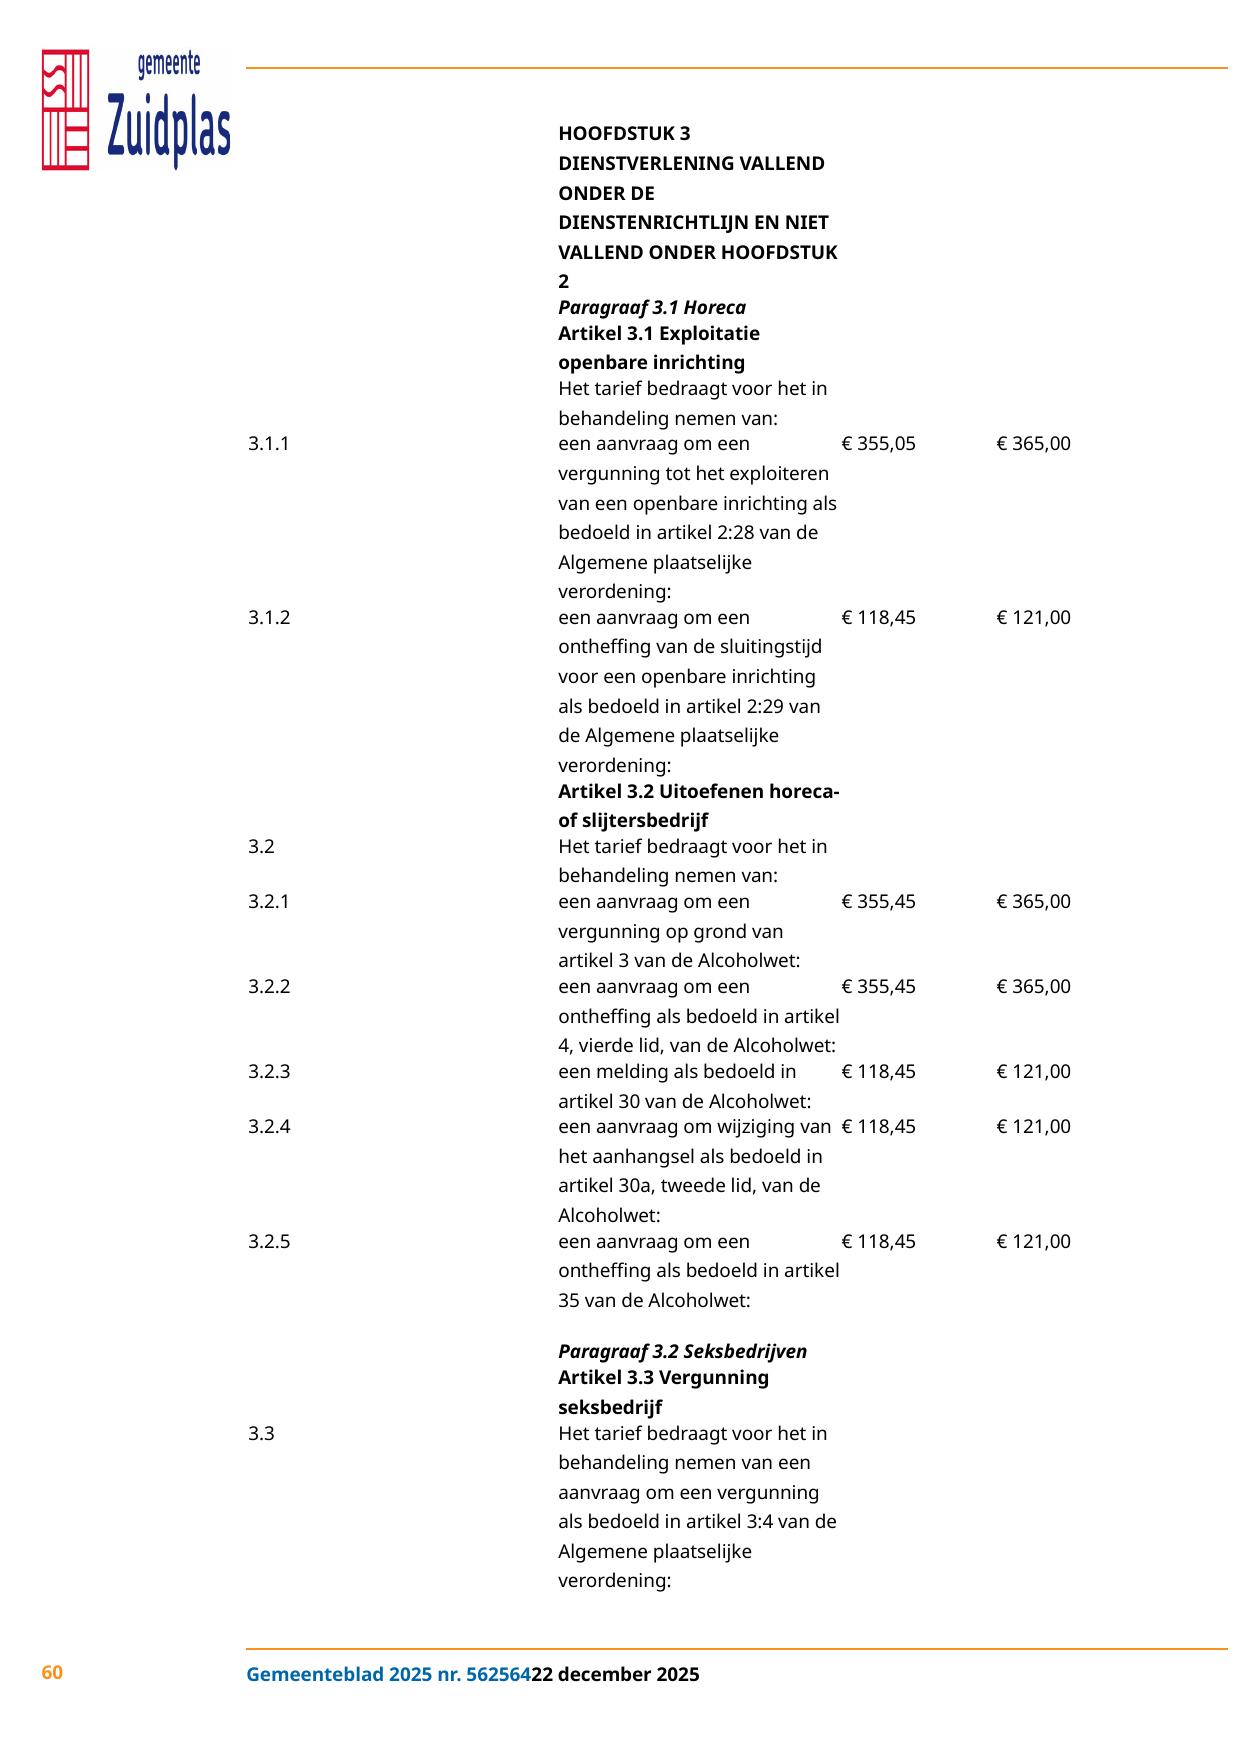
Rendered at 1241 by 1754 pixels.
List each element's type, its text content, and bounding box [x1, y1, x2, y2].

table_cell [403, 1339, 558, 1364]
table_cell [248, 121, 403, 294]
table_cell [996, 1313, 1152, 1339]
table_cell [558, 1313, 841, 1339]
table_cell [841, 320, 996, 375]
table_cell [403, 320, 558, 375]
table_cell 3.2.3 [248, 1058, 403, 1113]
table_cell [996, 320, 1152, 375]
table_cell [841, 833, 996, 888]
table_cell Paragraaf 3.1 Horeca [558, 294, 841, 320]
table_cell [403, 1313, 558, 1339]
table_cell Het tarief bedraagt voor het in behandeling nemen van: [558, 833, 841, 888]
table_cell [996, 375, 1152, 431]
table_cell Artikel 3.3 Vergunning seksbedrijf [558, 1364, 841, 1420]
table_cell [403, 1058, 558, 1113]
table_cell € 365,00 [996, 973, 1152, 1058]
table_cell € 118,45 [841, 604, 996, 778]
table_cell [996, 294, 1152, 320]
table_cell Paragraaf 3.2 Seksbedrijven [558, 1339, 841, 1364]
table_cell [841, 294, 996, 320]
table_cell € 121,00 [996, 1228, 1152, 1313]
table_cell [248, 375, 403, 431]
table_cell [403, 1114, 558, 1228]
table_cell [403, 604, 558, 778]
table_cell [403, 121, 558, 294]
table_cell [841, 1420, 996, 1593]
table_cell [996, 121, 1152, 294]
table_cell een aanvraag om een vergunning tot het exploiteren van een openbare inrichting als bedoeld in artikel 2:28 van de Algemene plaatselijke verordening: [558, 431, 841, 604]
table_cell 3.2 [248, 833, 403, 888]
table_cell € 118,45 [841, 1058, 996, 1113]
table_cell [248, 320, 403, 375]
table_cell € 365,00 [996, 889, 1152, 973]
table_cell een aanvraag om een vergunning op grond van artikel 3 van de Alcoholwet: [558, 889, 841, 973]
table_cell Artikel 3.2 Uitoefenen horeca- of slijtersbedrijf [558, 778, 841, 833]
table_cell [403, 973, 558, 1058]
table_cell [996, 1420, 1152, 1593]
picture [41, 47, 231, 172]
table_cell een aanvraag om wijziging van het aanhangsel als bedoeld in artikel 30a, tweede lid, van de Alcoholwet: [558, 1114, 841, 1228]
table_cell 3.1.2 [248, 604, 403, 778]
table_cell € 355,45 [841, 889, 996, 973]
table_cell 3.2.1 [248, 889, 403, 973]
table_cell [996, 95, 1152, 121]
table_cell [403, 375, 558, 431]
table_cell € 121,00 [996, 1114, 1152, 1228]
table_cell [248, 1339, 403, 1364]
table_cell € 355,05 [841, 431, 996, 604]
table_cell [403, 1364, 558, 1420]
table_cell [403, 431, 558, 604]
table_cell Het tarief bedraagt voor het in behandeling nemen van: [558, 375, 841, 431]
table_cell [996, 1339, 1152, 1364]
table_cell € 365,00 [996, 431, 1152, 604]
table_cell € 118,45 [841, 1114, 996, 1228]
table_cell [841, 95, 996, 121]
table_cell [248, 95, 403, 121]
table_cell [403, 95, 558, 121]
table_cell [248, 778, 403, 833]
table_cell Artikel 3.1 Exploitatie openbare inrichting [558, 320, 841, 375]
table_cell [841, 1313, 996, 1339]
table_cell [403, 1420, 558, 1593]
table_cell [403, 778, 558, 833]
table_cell [248, 294, 403, 320]
table_cell een aanvraag om een ontheffing als bedoeld in artikel 4, vierde lid, van de Alcoholwet: [558, 973, 841, 1058]
table_cell [841, 121, 996, 294]
table_cell 3.2.5 [248, 1228, 403, 1313]
table_cell [248, 1313, 403, 1339]
table_cell 3.2.2 [248, 973, 403, 1058]
table_cell € 121,00 [996, 1058, 1152, 1113]
table_cell 3.2.4 [248, 1114, 403, 1228]
table_cell [841, 375, 996, 431]
table_cell [403, 1228, 558, 1313]
table_cell HOOFDSTUK 3 DIENSTVERLENING VALLEND ONDER DE DIENSTENRICHTLIJN EN NIET VALLEND ONDER HOOFDSTUK 2 [558, 121, 841, 294]
table_cell [996, 1364, 1152, 1420]
table_cell Het tarief bedraagt voor het in behandeling nemen van een aanvraag om een vergunning als bedoeld in artikel 3:4 van de Algemene plaatselijke verordening: [558, 1420, 841, 1593]
table_cell een aanvraag om een ontheffing als bedoeld in artikel 35 van de Alcoholwet: [558, 1228, 841, 1313]
table_cell [996, 778, 1152, 833]
table_cell 3.3 [248, 1420, 403, 1593]
table_cell [558, 95, 841, 121]
table_cell [841, 1339, 996, 1364]
table_cell [841, 778, 996, 833]
table_cell [403, 889, 558, 973]
table_cell [996, 833, 1152, 888]
table_cell € 118,45 [841, 1228, 996, 1313]
table_cell 3.1.1 [248, 431, 403, 604]
table_cell [841, 1364, 996, 1420]
table_cell [248, 1364, 403, 1420]
table_cell [403, 294, 558, 320]
table_cell een aanvraag om een ontheffing van de sluitingstijd voor een openbare inrichting als bedoeld in artikel 2:29 van de Algemene plaatselijke verordening: [558, 604, 841, 778]
table_cell € 121,00 [996, 604, 1152, 778]
table_cell € 355,45 [841, 973, 996, 1058]
table_cell [403, 833, 558, 888]
table_cell een melding als bedoeld in artikel 30 van de Alcoholwet: [558, 1058, 841, 1113]
